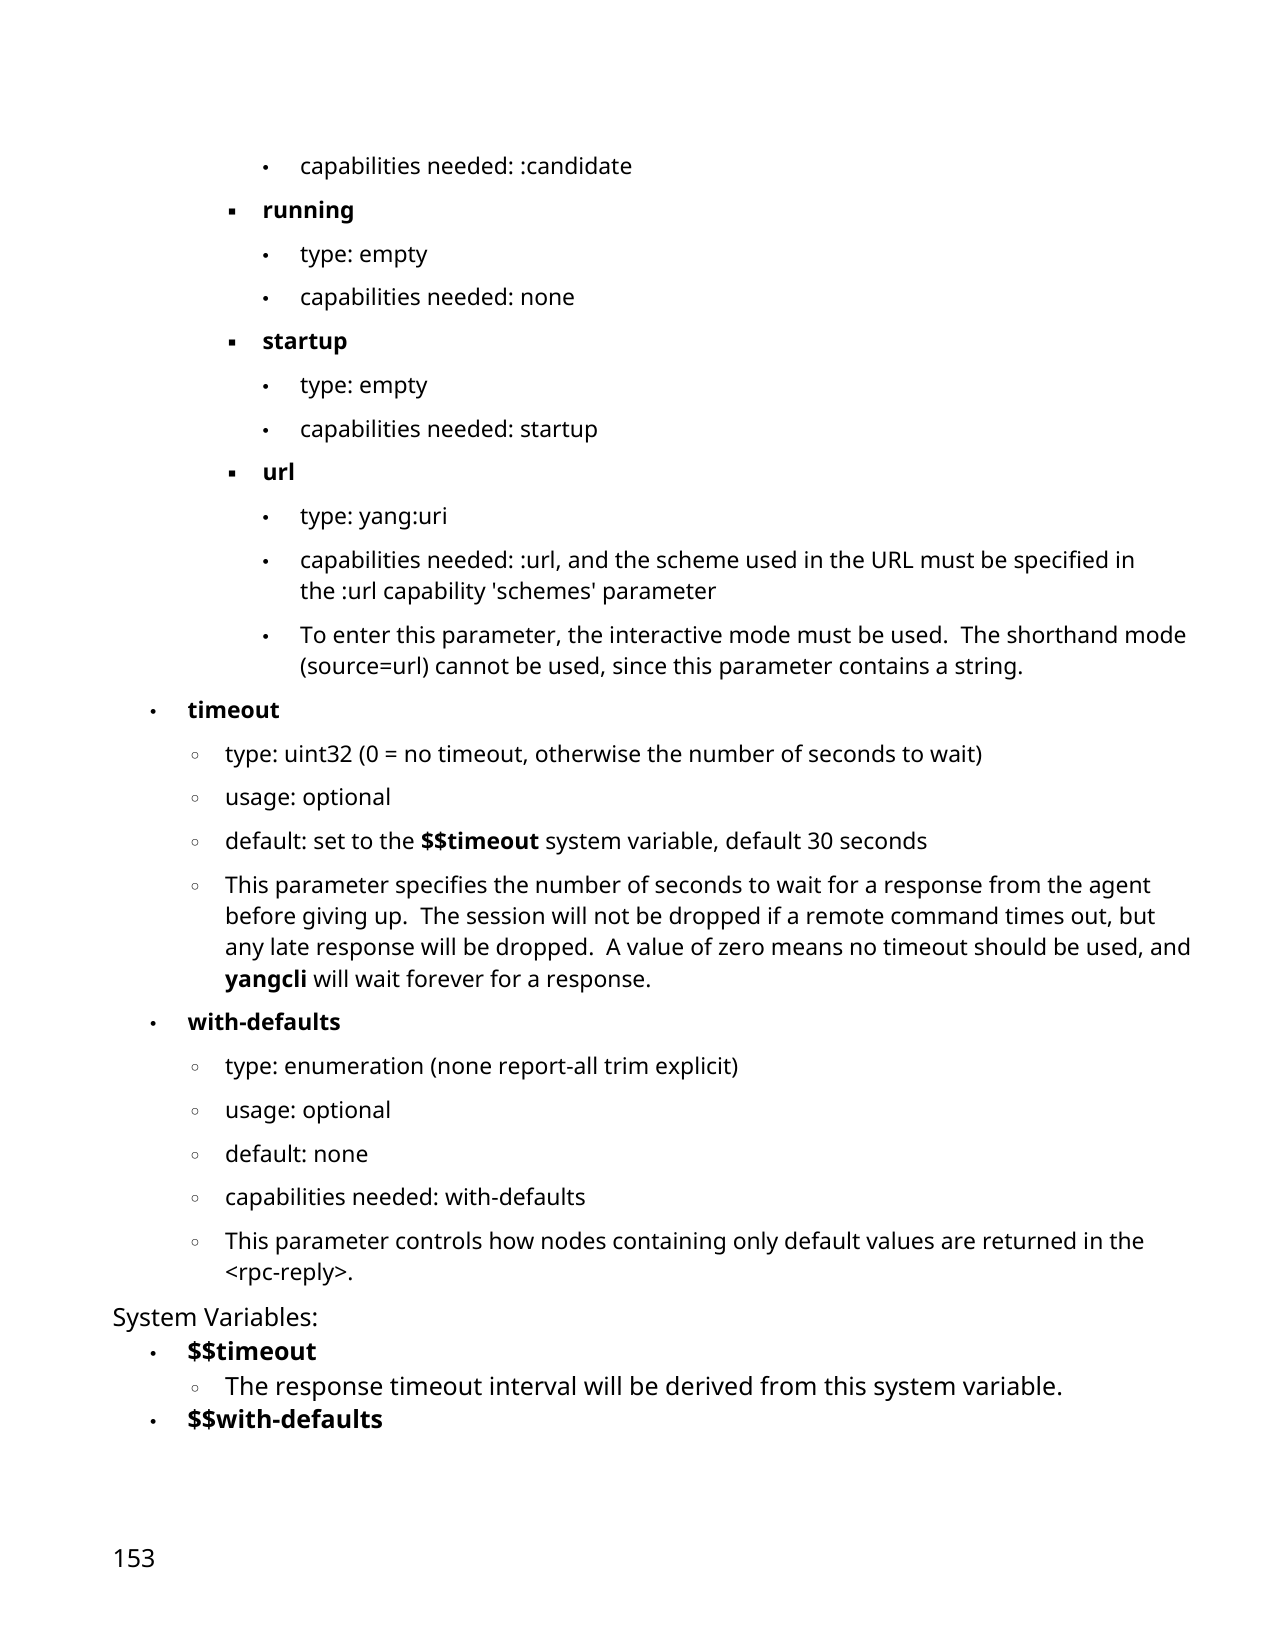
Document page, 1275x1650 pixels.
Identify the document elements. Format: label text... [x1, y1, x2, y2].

list The response timeout interval will be derived from this system variable. [187, 1368, 1200, 1402]
list type: enumeration (none report-all trim explicit) [187, 1050, 1200, 1081]
list type: empty [262, 237, 1200, 269]
list type: yang:uri [262, 500, 1200, 531]
list This parameter controls how nodes containing only default values are returned in the <rpc-reply>. [187, 1225, 1200, 1287]
list type: uint32 (0 = no timeout, otherwise the number of seconds to wait) [187, 737, 1200, 769]
list This parameter specifies the number of seconds to wait for a response from the agent before giving up. The session will not be dropped if a remote command times out, but any late response will be dropped. A value of zero means no timeout should be used, and yangcli will wait forever for a response. [187, 869, 1200, 994]
list capabilities needed: :url, and the scheme used in the URL must be specified in the :url capability 'schemes' parameter [262, 544, 1200, 606]
list To enter this parameter, the interactive mode must be used. The shorthand mode (source=url) cannot be used, since this parameter contains a string. [262, 619, 1200, 681]
list type: empty [262, 369, 1200, 400]
list running [225, 194, 1200, 225]
list capabilities needed: :candidate [262, 150, 1200, 181]
list capabilities needed: none [262, 281, 1200, 312]
list capabilities needed: startup [262, 412, 1200, 444]
list url [225, 456, 1200, 487]
text System Variables: [112, 1300, 1200, 1334]
list capabilities needed: with-defaults [187, 1181, 1200, 1212]
list with-defaults [150, 1006, 1200, 1037]
list $$with-defaults [150, 1402, 1200, 1436]
list startup [225, 325, 1200, 356]
list $$timeout [150, 1334, 1200, 1368]
list default: set to the $$timeout system variable, default 30 seconds [187, 825, 1200, 856]
list default: none [187, 1137, 1200, 1169]
list usage: optional [187, 781, 1200, 812]
list usage: optional [187, 1094, 1200, 1125]
list timeout [150, 694, 1200, 725]
